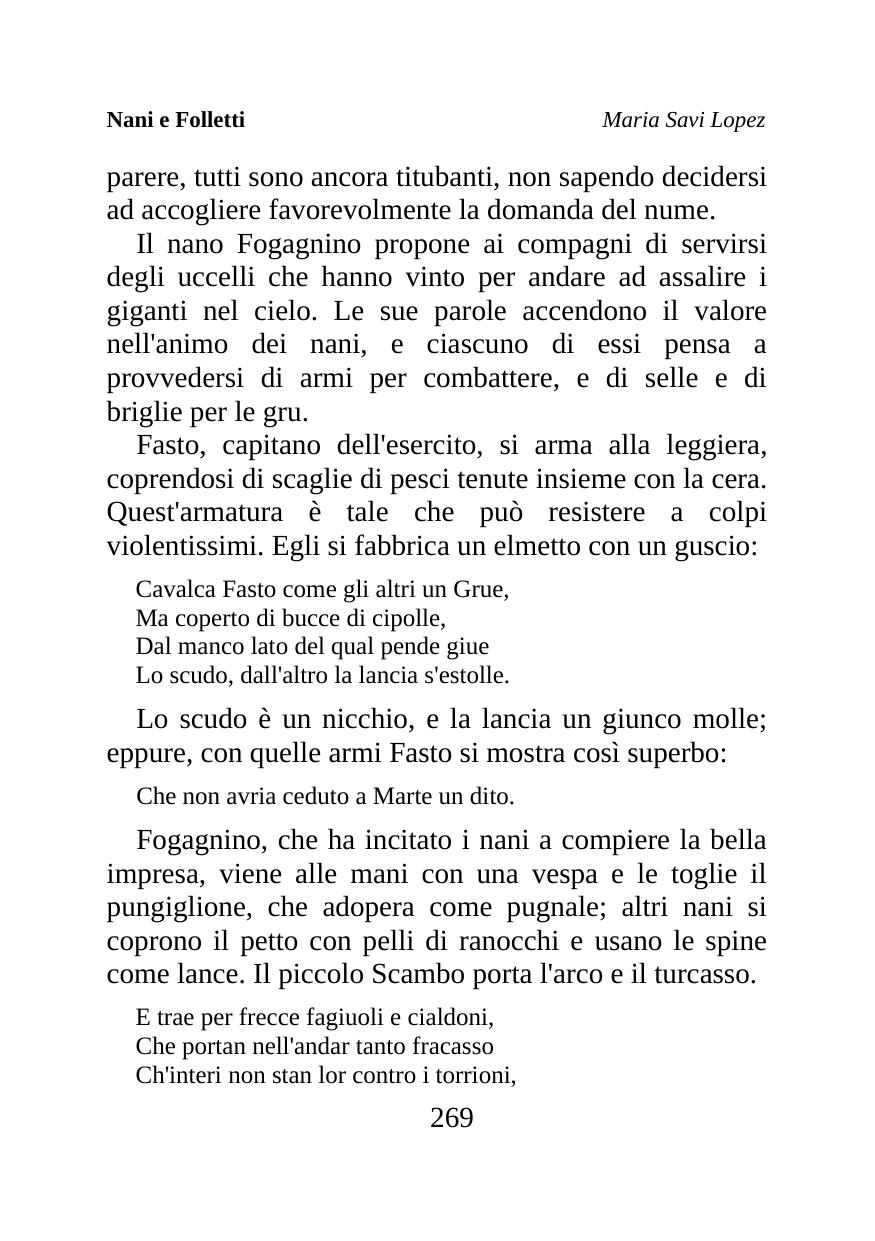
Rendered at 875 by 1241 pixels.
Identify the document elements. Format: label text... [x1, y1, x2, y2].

text Lo scudo è un nicchio, e la lancia un giunco molle; eppure, con quelle armi Fasto si mostra così superbo: [106, 701, 768, 768]
text E trae per frecce fagiuoli e cialdoni, Che portan nell'andar tanto fracasso Ch'interi non stan lor contro i torrioni, [135, 1002, 768, 1089]
text Che non avria ceduto a Marte un dito. [106, 781, 768, 810]
text Cavalca Fasto come gli altri un Grue, Ma coperto di bucce di cipolle, Dal manco lato del qual pende giue Lo scudo, dall'altro la lancia s'estolle. [135, 574, 768, 689]
text Fasto, capitano dell'esercito, si arma alla leggiera, coprendosi di scaglie di pesci tenute insieme con la cera. Quest'armatura è tale che può resistere a colpi violentissimi. Egli si fabbrica un elmetto con un guscio: [106, 427, 768, 561]
text Il nano Fogagnino propone ai compagni di servirsi degli uccelli che hanno vinto per andare ad assalire i giganti nel cielo. Le sue parole accendono il valore nell'animo dei nani, e ciascuno di essi pensa a provvedersi di armi per combattere, e di selle e di briglie per le gru. [106, 226, 768, 427]
text parere, tutti sono ancora titubanti, non sapendo decidersi ad accogliere favorevolmente la domanda del nume. [106, 159, 768, 226]
text Fogagnino, che ha incitato i nani a compiere la bella impresa, viene alle mani con una vespa e le toglie il pungiglione, che adopera come pugnale; altri nani si coprono il petto con pelli di ranocchi e usano le spine come lance. Il piccolo Scambo porta l'arco e il turcasso. [106, 822, 768, 990]
